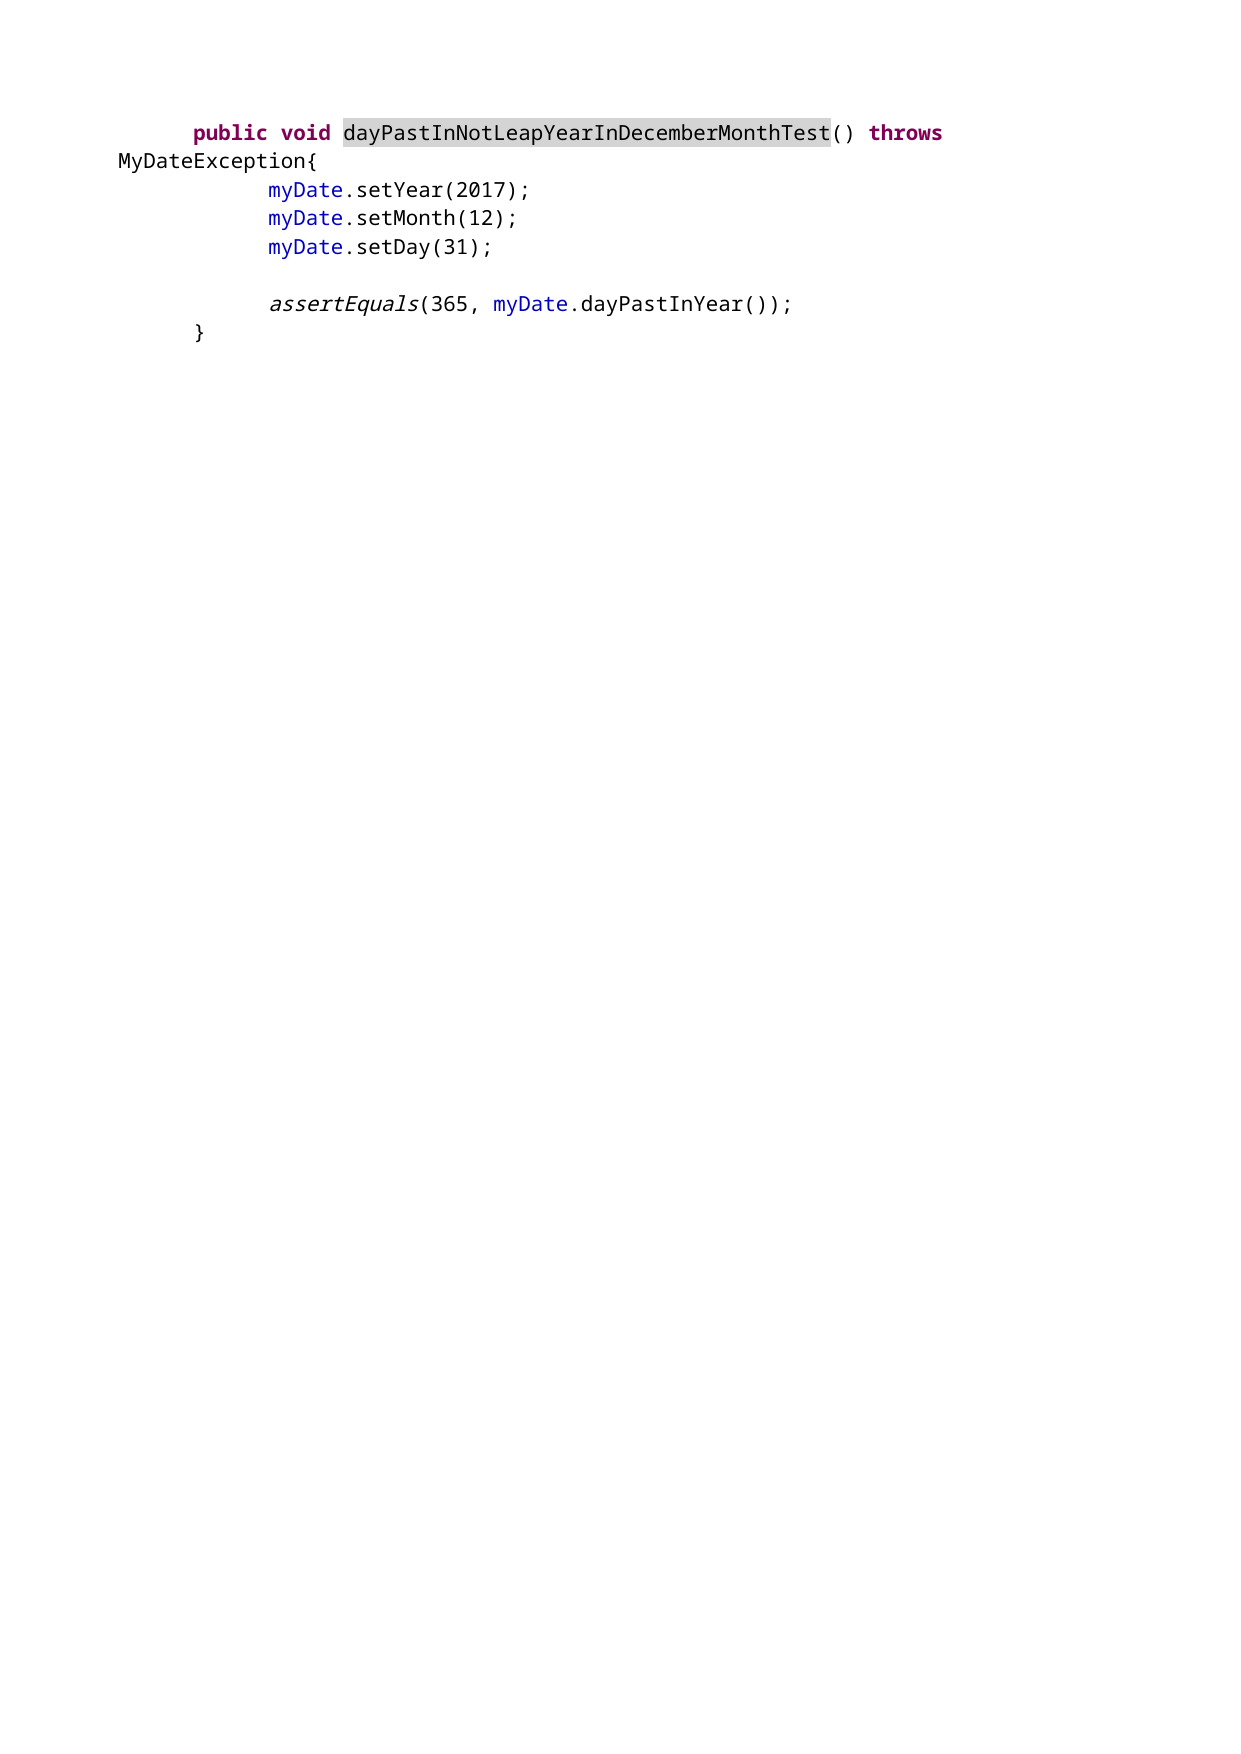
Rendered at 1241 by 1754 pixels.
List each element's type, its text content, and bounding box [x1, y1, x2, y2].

text public void dayPastInNotLeapYearInDecemberMonthTest() throws MyDateException{ [118, 118, 1122, 175]
text myDate.setMonth(12); [118, 203, 1122, 232]
text assertEquals(365, myDate.dayPastInYear()); [118, 289, 1122, 317]
text } [118, 317, 1122, 346]
text myDate.setYear(2017); [118, 175, 1122, 203]
text myDate.setDay(31); [118, 232, 1122, 260]
